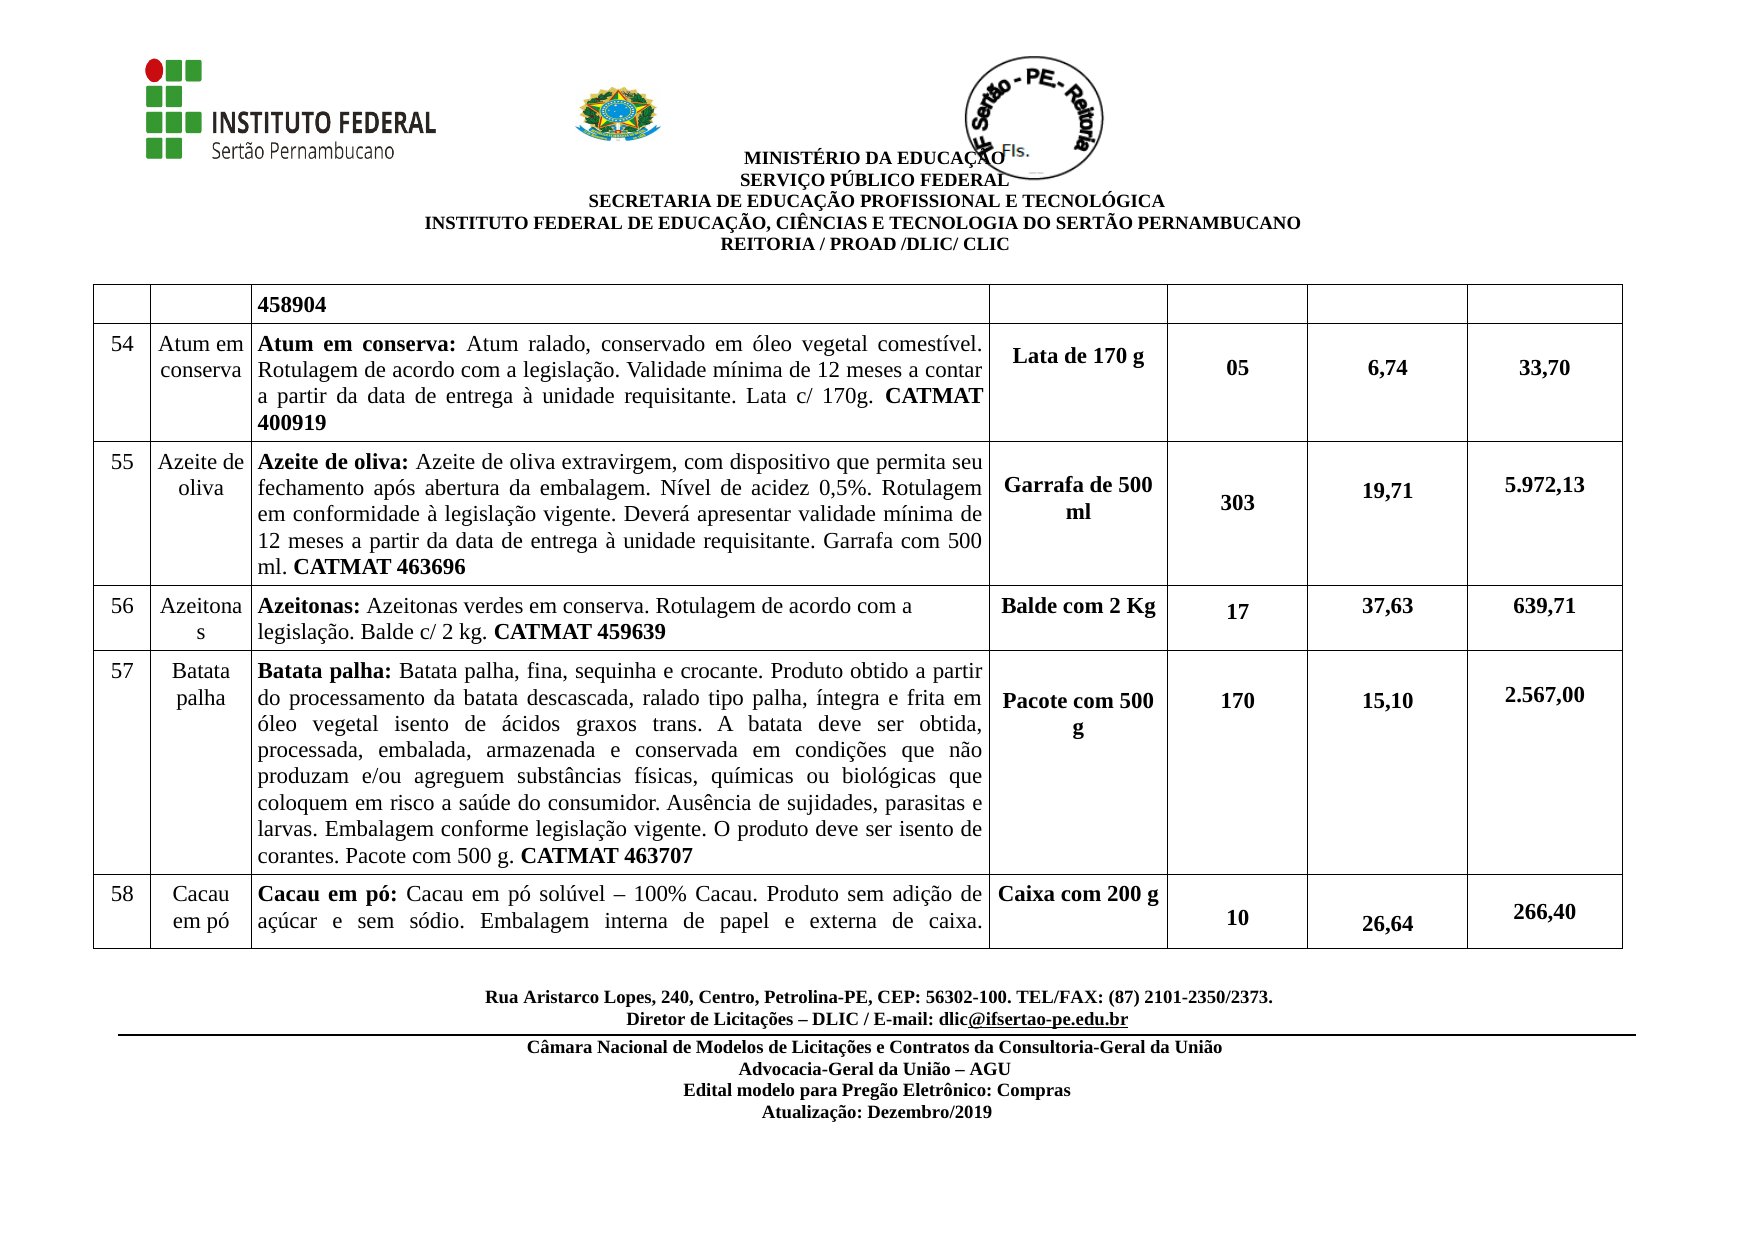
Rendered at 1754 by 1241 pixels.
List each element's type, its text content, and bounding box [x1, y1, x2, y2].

picture [145, 58, 435, 159]
table_cell 56 [94, 586, 150, 650]
table_cell 37,63 [1308, 586, 1467, 650]
table_cell [151, 285, 251, 323]
table_cell 10 [1168, 875, 1307, 948]
table_cell 639,71 [1468, 586, 1622, 650]
picture [957, 45, 1111, 186]
table_cell 26,64 [1308, 875, 1467, 948]
table_cell 5.972,13 [1468, 442, 1622, 585]
table_cell Azeitonas: Azeitonas verdes em conserva. Rotulagem de acordo com a legislação. Balde c/ 2 kg. CATMAT 459639 [252, 586, 989, 650]
table_cell [94, 285, 150, 323]
table_cell [1308, 285, 1467, 323]
table_cell 15,10 [1308, 651, 1467, 874]
table_cell Atum em conserva: Atum ralado, conservado em óleo vegetal comestível. Rotulagem de acordo com a legislação. Validade mínima de 12 meses a contar a partir da data de entrega à unidade requisitante. Lata c/ 170g. CATMAT 400919 [252, 324, 989, 441]
table_cell Atum em conserva [151, 324, 251, 441]
table_cell 58 [94, 875, 150, 948]
table_cell 6,74 [1308, 324, 1467, 441]
table_cell Cacau em pó [151, 875, 251, 948]
table_cell Cacau em pó: Cacau em pó solúvel – 100% Cacau. Produto sem adição de açúcar e sem sódio. Embalagem interna de papel e externa de caixa. [252, 875, 989, 948]
table_cell 19,71 [1308, 442, 1467, 585]
table_cell Azeite de oliva [151, 442, 251, 585]
table_cell 17 [1168, 586, 1307, 650]
table_cell 57 [94, 651, 150, 874]
table_cell [990, 285, 1167, 323]
table_cell 458904 [252, 285, 989, 323]
table_cell Batata palha [151, 651, 251, 874]
table_cell Azeite de oliva: Azeite de oliva extravirgem, com dispositivo que permita seu fechamento após abertura da embalagem. Nível de acidez 0,5%. Rotulagem em conformidade à legislação vigente. Deverá apresentar validade mínima de 12 meses a partir da data de entrega à unidade requisitante. Garrafa com 500 ml. CATMAT 463696 [252, 442, 989, 585]
table_cell 170 [1168, 651, 1307, 874]
table_cell Azeitonas [151, 586, 251, 650]
table_cell 05 [1168, 324, 1307, 441]
table_cell Balde com 2 Kg [990, 586, 1167, 650]
table_cell 303 [1168, 442, 1307, 585]
table_cell Batata palha: Batata palha, fina, sequinha e crocante. Produto obtido a partir do processamento da batata descascada, ralado tipo palha, íntegra e frita em óleo vegetal isento de ácidos graxos trans. A batata deve ser obtida, processada, embalada, armazenada e conservada em condições que não produzam e/ou agreguem substâncias físicas, químicas ou biológicas que coloquem em risco a saúde do consumidor. Ausência de sujidades, parasitas e larvas. Embalagem conforme legislação vigente. O produto deve ser isento de corantes. Pacote com 500 g. CATMAT 463707 [252, 651, 989, 874]
table_cell Caixa com 200 g [990, 875, 1167, 948]
table_cell Garrafa de 500 ml [990, 442, 1167, 585]
table_cell 54 [94, 324, 150, 441]
table_cell Lata de 170 g [990, 324, 1167, 441]
table_cell 266,40 [1468, 875, 1622, 948]
table_cell 33,70 [1468, 324, 1622, 441]
table_cell [1168, 285, 1307, 323]
picture [575, 87, 661, 141]
table_cell 2.567,00 [1468, 651, 1622, 874]
table_cell Pacote com 500 g [990, 651, 1167, 874]
table_cell 55 [94, 442, 150, 585]
table_cell [1468, 285, 1622, 323]
